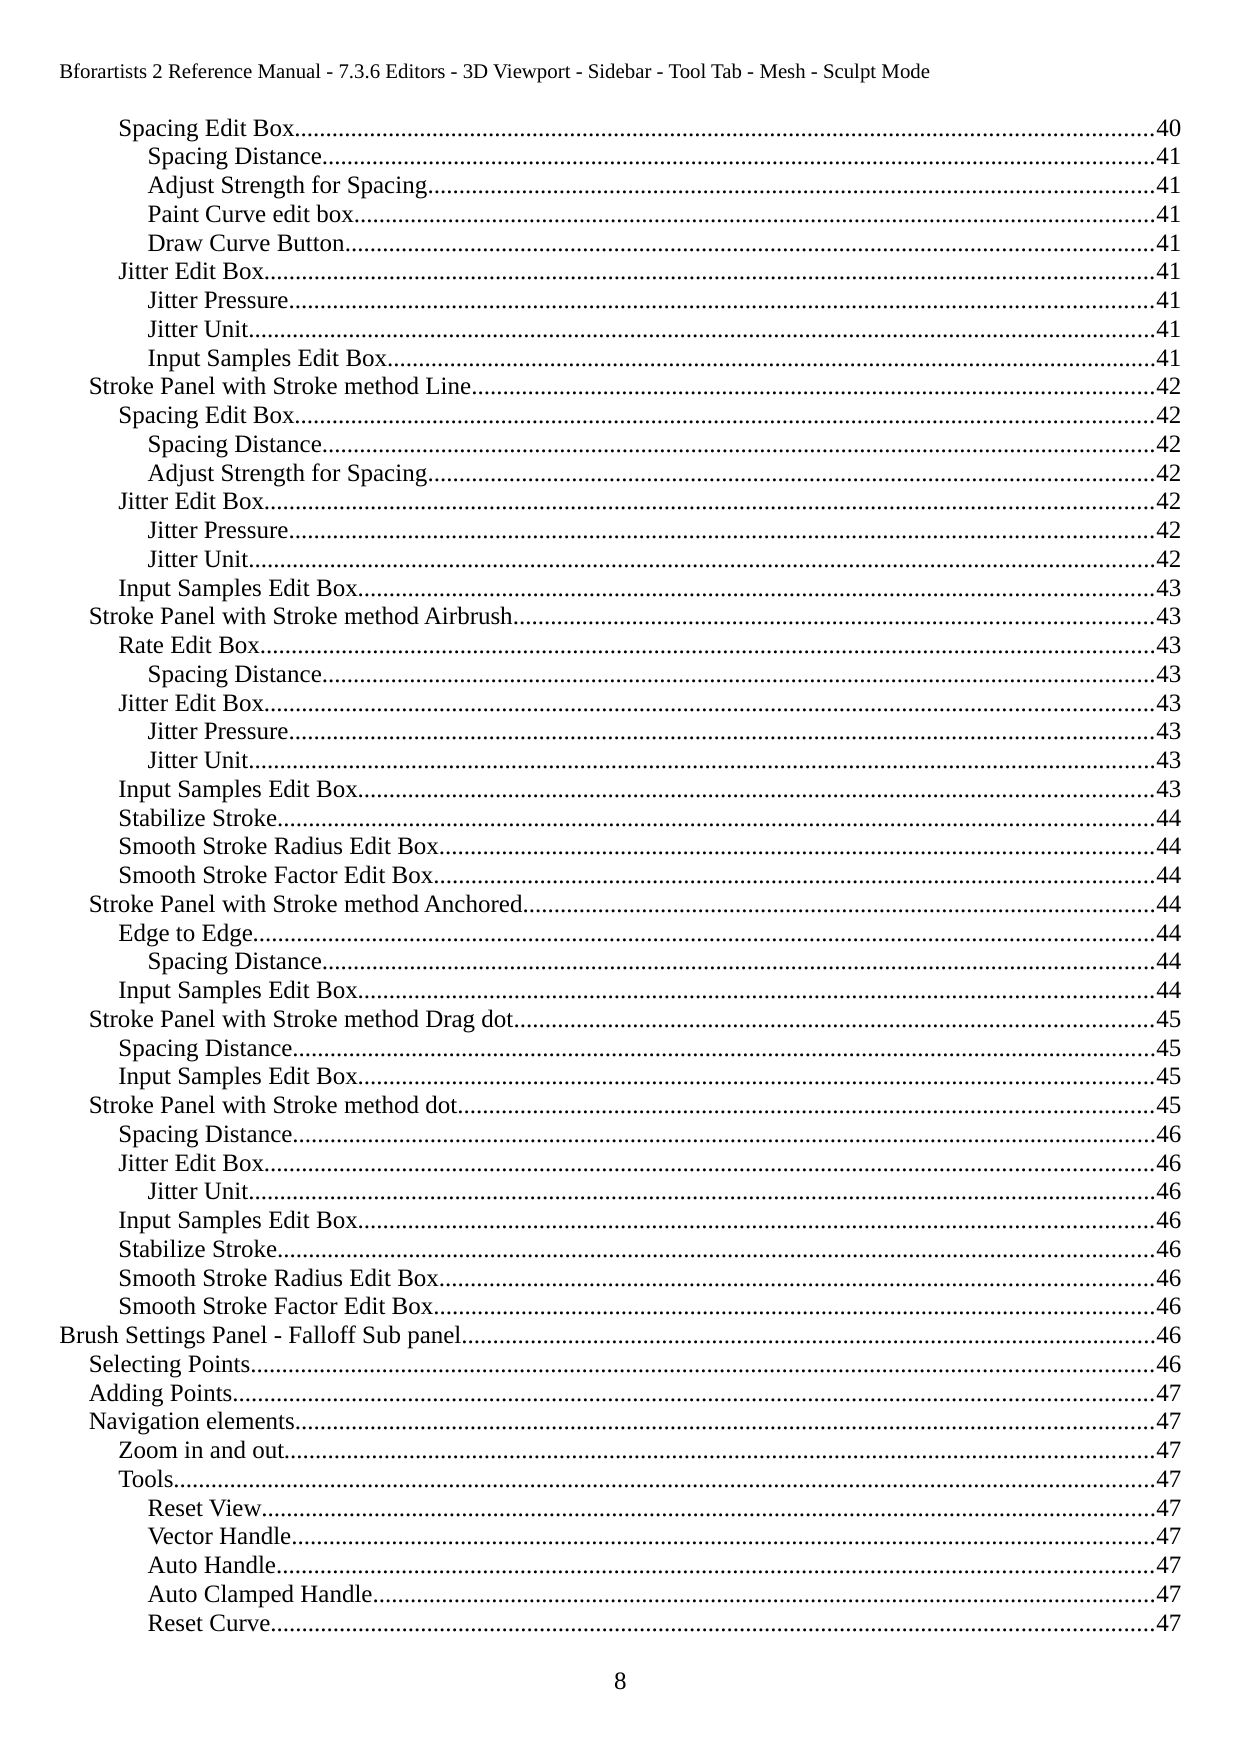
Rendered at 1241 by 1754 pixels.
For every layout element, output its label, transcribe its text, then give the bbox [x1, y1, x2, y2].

text Draw Curve Button 41 [147, 228, 1181, 256]
text Paint Curve edit box 41 [147, 199, 1181, 228]
text Input Samples Edit Box 45 [118, 1061, 1181, 1090]
text Smooth Stroke Factor Edit Box 44 [118, 860, 1181, 889]
text Rate Edit Box 43 [118, 630, 1181, 659]
text Auto Handle 47 [147, 1550, 1181, 1579]
text Stroke Panel with Stroke method Airbrush 43 [88, 601, 1181, 630]
text Auto Clamped Handle 47 [147, 1579, 1181, 1608]
text Stroke Panel with Stroke method Drag dot 45 [88, 1004, 1181, 1033]
text Stabilize Stroke 44 [118, 803, 1181, 831]
text Spacing Edit Box 40 [118, 113, 1181, 141]
text Input Samples Edit Box 46 [118, 1205, 1181, 1234]
text Selecting Points 46 [88, 1349, 1181, 1378]
text Smooth Stroke Factor Edit Box 46 [118, 1291, 1181, 1320]
text Jitter Edit Box 43 [118, 688, 1181, 716]
text Jitter Edit Box 41 [118, 256, 1181, 285]
text Stroke Panel with Stroke method Anchored 44 [88, 889, 1181, 918]
text Reset View 47 [147, 1493, 1181, 1521]
text Jitter Pressure 43 [147, 716, 1181, 745]
text Stroke Panel with Stroke method dot 45 [88, 1090, 1181, 1119]
text Jitter Unit 41 [147, 314, 1181, 343]
text Stroke Panel with Stroke method Line 42 [88, 371, 1181, 400]
text Navigation elements 47 [88, 1406, 1181, 1435]
text Jitter Pressure 42 [147, 515, 1181, 544]
text Tools 47 [118, 1464, 1181, 1493]
text Spacing Distance 43 [147, 659, 1181, 688]
text Jitter Edit Box 46 [118, 1148, 1181, 1176]
text Edge to Edge 44 [118, 918, 1181, 946]
text Vector Handle 47 [147, 1521, 1181, 1550]
text Spacing Distance 45 [118, 1033, 1181, 1061]
text Smooth Stroke Radius Edit Box 44 [118, 831, 1181, 860]
text Adding Points 47 [88, 1378, 1181, 1406]
text Input Samples Edit Box 43 [118, 774, 1181, 803]
text Jitter Edit Box 42 [118, 486, 1181, 515]
text Jitter Unit 46 [147, 1176, 1181, 1205]
text Reset Curve 47 [147, 1608, 1181, 1636]
text Jitter Pressure 41 [147, 285, 1181, 314]
text Input Samples Edit Box 44 [118, 975, 1181, 1004]
text Stabilize Stroke 46 [118, 1234, 1181, 1263]
text Input Samples Edit Box 43 [118, 573, 1181, 601]
text Spacing Distance 41 [147, 141, 1181, 170]
text Input Samples Edit Box 41 [147, 343, 1181, 371]
text Spacing Distance 46 [118, 1119, 1181, 1148]
text Zoom in and out 47 [118, 1435, 1181, 1464]
text Smooth Stroke Radius Edit Box 46 [118, 1263, 1181, 1291]
text Jitter Unit 43 [147, 745, 1181, 774]
text Spacing Edit Box 42 [118, 400, 1181, 429]
text Spacing Distance 42 [147, 429, 1181, 458]
text Adjust Strength for Spacing 41 [147, 170, 1181, 199]
text Adjust Strength for Spacing 42 [147, 458, 1181, 486]
text Brush Settings Panel - Falloff Sub panel 46 [59, 1320, 1181, 1349]
text Jitter Unit 42 [147, 544, 1181, 573]
text Spacing Distance 44 [147, 946, 1181, 975]
